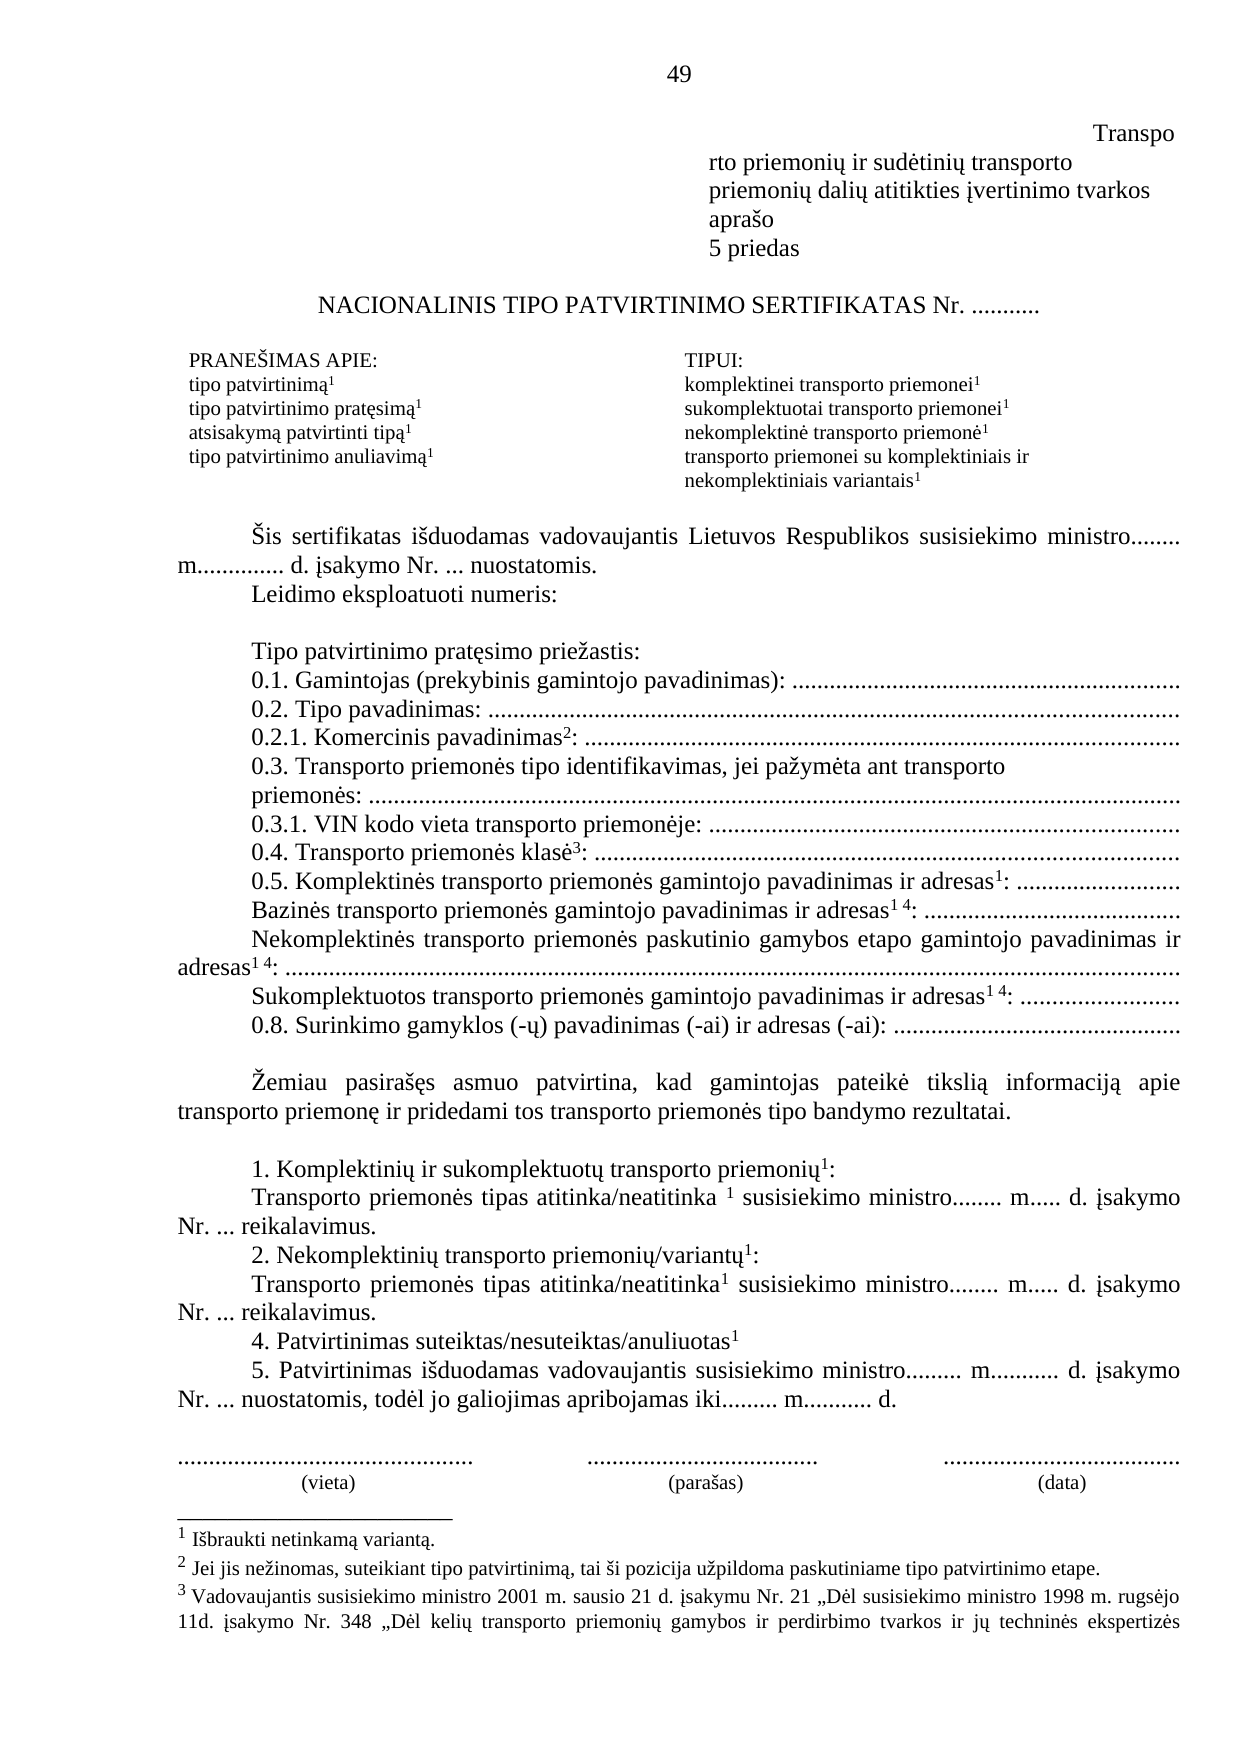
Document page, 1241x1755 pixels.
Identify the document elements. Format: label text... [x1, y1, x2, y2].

text Transporto priemonių ir sudėtinių transporto [709, 118, 1181, 176]
text 1 Išbraukti netinkamą variantą. [177, 1523, 1181, 1552]
text 5 priedas [177, 233, 1181, 262]
text Žemiau pasirašęs asmuo patvirtina, kad gamintojas pateikė tikslią informaciją apie transporto priemonę ir pridedami tos transporto priemonės tipo bandymo rezultatai. [177, 1067, 1181, 1125]
text 2 Jei jis nežinomas, suteikiant tipo patvirtinimą, tai ši pozicija užpildoma paskutiniame tipo patvirtinimo etape. [177, 1552, 1181, 1580]
text Sukomplektuotos transporto priemonės gamintojo pavadinimas ir adresas1 4: [177, 981, 1181, 1010]
text 0.8. Surinkimo gamyklos (-ų) pavadinimas (-ai) ir adresas (-ai): [177, 1010, 1181, 1039]
text aprašo [177, 204, 1181, 233]
text ______________________ [177, 1494, 1181, 1523]
text 0.5. Komplektinės transporto priemonės gamintojo pavadinimas ir adresas1: [177, 866, 1181, 895]
text priemonių dalių atitikties įvertinimo tvarkos [177, 176, 1181, 204]
text NACIONALINIS TIPO PATVIRTINIMO SERTIFIKATAS Nr. ........... [177, 291, 1181, 319]
text 0.2.1. Komercinis pavadinimas2: [177, 722, 1181, 751]
text 2. Nekomplektinių transporto priemonių/variantų1: [177, 1240, 1181, 1269]
table_header TIPUI: komplektinei transporto priemonei1 sukomplektuotai transporto priemonei1 nekomplektinė transporto priemonė1 transporto priemonei su komplektiniais ir nekomplektiniais variantais1 [673, 348, 1181, 492]
text 0.3.1. VIN kodo vieta transporto priemonėje: [177, 809, 1181, 837]
text priemonės: [177, 780, 1181, 809]
text Leidimo eksploatuoti numeris: [177, 579, 1181, 607]
text Nekomplektinės transporto priemonės paskutinio gamybos etapo gamintojo pavadinimas ir adresas1 4: [177, 924, 1181, 981]
text 0.1. Gamintojas (prekybinis gamintojo pavadinimas): [177, 665, 1181, 694]
text Šis sertifikatas išduodamas vadovaujantis Lietuvos Respublikos susisiekimo ministro........ m.............. d. įsakymo Nr. ... nuostatomis. [177, 521, 1181, 579]
text Transporto priemonės tipas atitinka/neatitinka 1 susisiekimo ministro........ m..... d. įsakymo Nr. ... reikalavimus. [177, 1182, 1181, 1240]
text 1. Komplektinių ir sukomplektuotų transporto priemonių1: [177, 1154, 1181, 1182]
text 4. Patvirtinimas suteiktas/nesuteiktas/anuliuotas1 [177, 1326, 1181, 1355]
text 5. Patvirtinimas išduodamas vadovaujantis susisiekimo ministro......... m........... d. įsakymo Nr. ... nuostatomis, todėl jo galiojimas apribojamas iki......... m........... d. [177, 1355, 1181, 1412]
text Transporto priemonės tipas atitinka/neatitinka1 susisiekimo ministro........ m..... d. įsakymo Nr. ... reikalavimus. [177, 1269, 1181, 1326]
text 0.4. Transporto priemonės klasė3: [177, 837, 1181, 866]
table_header PRANEŠIMAS APIE: tipo patvirtinimą1 tipo patvirtinimo pratęsimą1 atsisakymą patvirtinti tipą1 tipo patvirtinimo anuliavimą1 [177, 348, 673, 492]
text 3 Vadovaujantis susisiekimo ministro 2001 m. sausio 21 d. įsakymu Nr. 21 „Dėl susisiekimo ministro 1998 m. rugsėjo 11d. įsakymo Nr. 348 „Dėl kelių transporto priemonių gamybos ir perdirbimo tvarkos ir jų techninės ekspertizės [177, 1580, 1181, 1633]
text (vieta) (parašas) (data) [177, 1470, 1181, 1494]
text Tipo patvirtinimo pratęsimo priežastis: [177, 636, 1181, 665]
text 0.3. Transporto priemonės tipo identifikavimas, jei pažymėta ant transporto [177, 751, 1181, 780]
text 0.2. Tipo pavadinimas: [177, 694, 1181, 722]
text Bazinės transporto priemonės gamintojo pavadinimas ir adresas1 4: [177, 895, 1181, 924]
